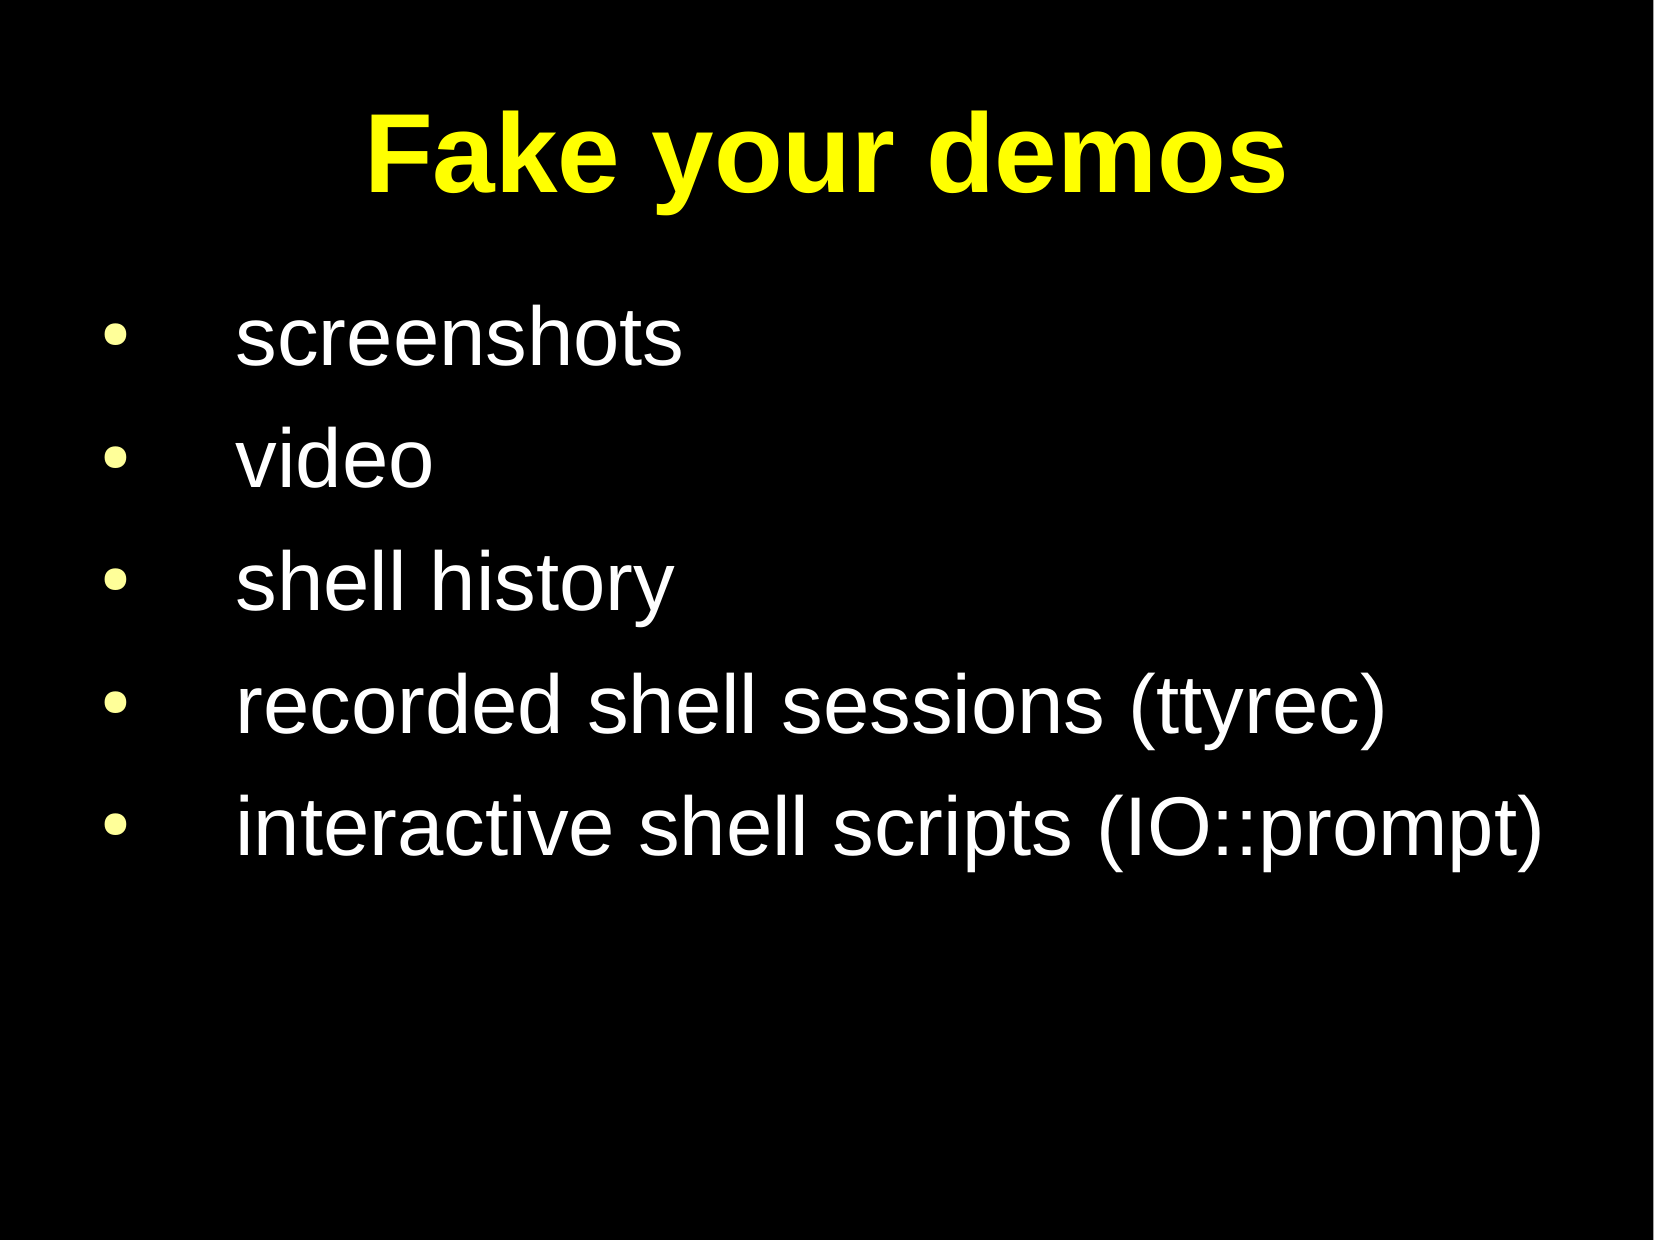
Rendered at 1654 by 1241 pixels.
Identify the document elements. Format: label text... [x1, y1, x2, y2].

title Fake your demos [82, 49, 1571, 257]
list screenshots video shell history recorded shell sessions (ttyrec) interactive shell scripts (IO::prompt) [82, 290, 1571, 1109]
